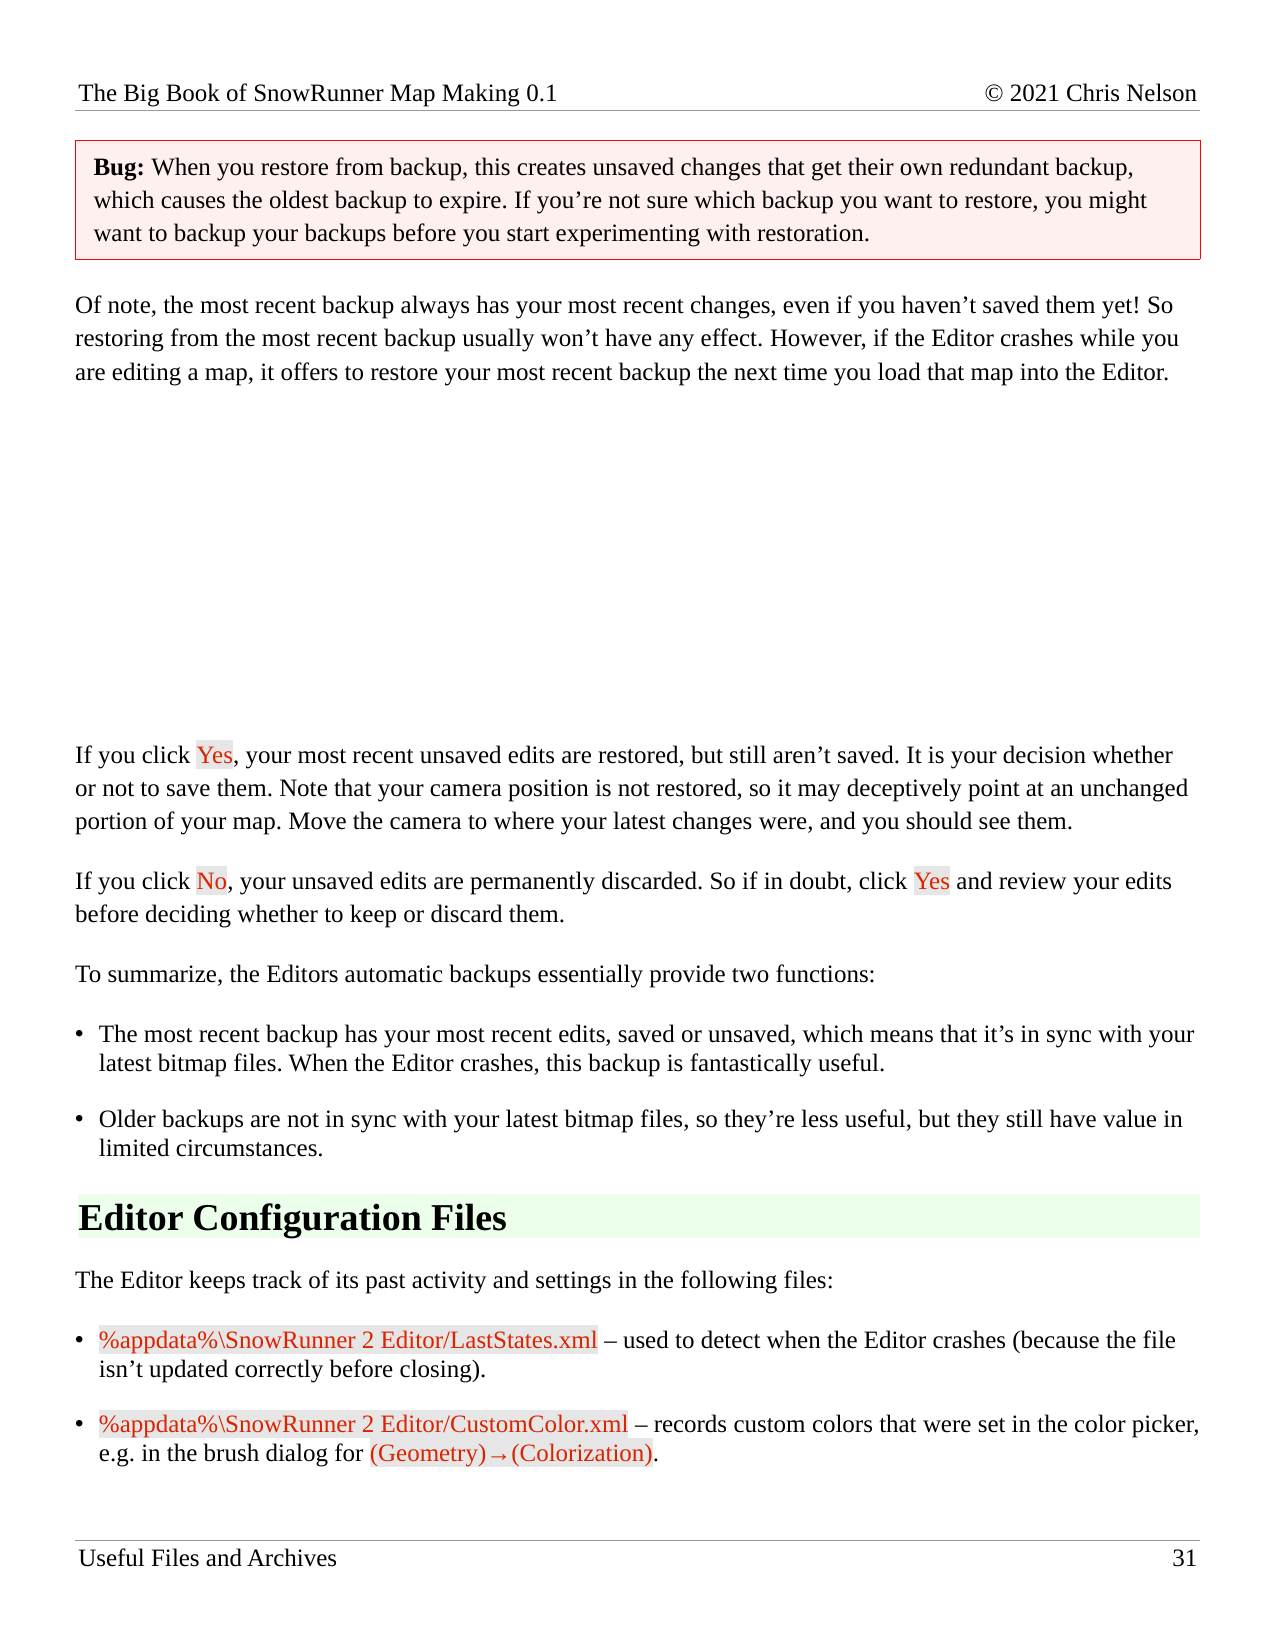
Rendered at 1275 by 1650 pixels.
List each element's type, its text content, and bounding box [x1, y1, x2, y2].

list When you restore from backup, this creates unsaved changes that get their own redundant backup, which causes the oldest backup to expire. If you’re not sure which backup you want to restore, you might want to backup your backups before you start experimenting with restoration. [76, 141, 1200, 259]
text Of note, the most recent backup always has your most recent changes, even if you haven’t saved them yet! So restoring from the most recent backup usually won’t have any effect. However, if the Editor crashes while you are editing a map, it offers to restore your most recent backup the next time you load that map into the Editor. [75, 291, 1200, 385]
list %appdata%\SnowRunner 2 Editor/CustomColor.xml – records custom colors that were set in the color picker, e.g. in the brush dialog for (Geometry)→(Colorization). [75, 1409, 1200, 1467]
list Older backups are not in sync with your latest bitmap files, so they’re less useful, but they still have value in limited circumstances. [75, 1104, 1200, 1161]
text To summarize, the Editors automatic backups essentially provide two functions: [75, 959, 1200, 988]
list %appdata%\SnowRunner 2 Editor/LastStates.xml – used to detect when the Editor crashes (because the file isn’t updated correctly before closing). [75, 1325, 1200, 1383]
text If you click No, your unsaved edits are permanently discarded. So if in doubt, click Yes and review your edits before deciding whether to keep or discard them. [75, 866, 1200, 928]
list The most recent backup has your most recent edits, saved or unsaved, which means that it’s in sync with your latest bitmap files. When the Editor crashes, this backup is fantastically useful. [75, 1019, 1200, 1077]
text The Editor keeps track of its past activity and settings in the following files: [75, 1265, 1200, 1294]
text If you click Yes, your most recent unsaved edits are restored, but still aren’t saved. It is your decision whether or not to save them. Note that your camera position is not restored, so it may deceptively point at an unchanged portion of your map. Move the camera to where your latest changes were, and you should see them. [75, 740, 1200, 835]
subtitle Editor Configuration Files [78, 1194, 1200, 1238]
